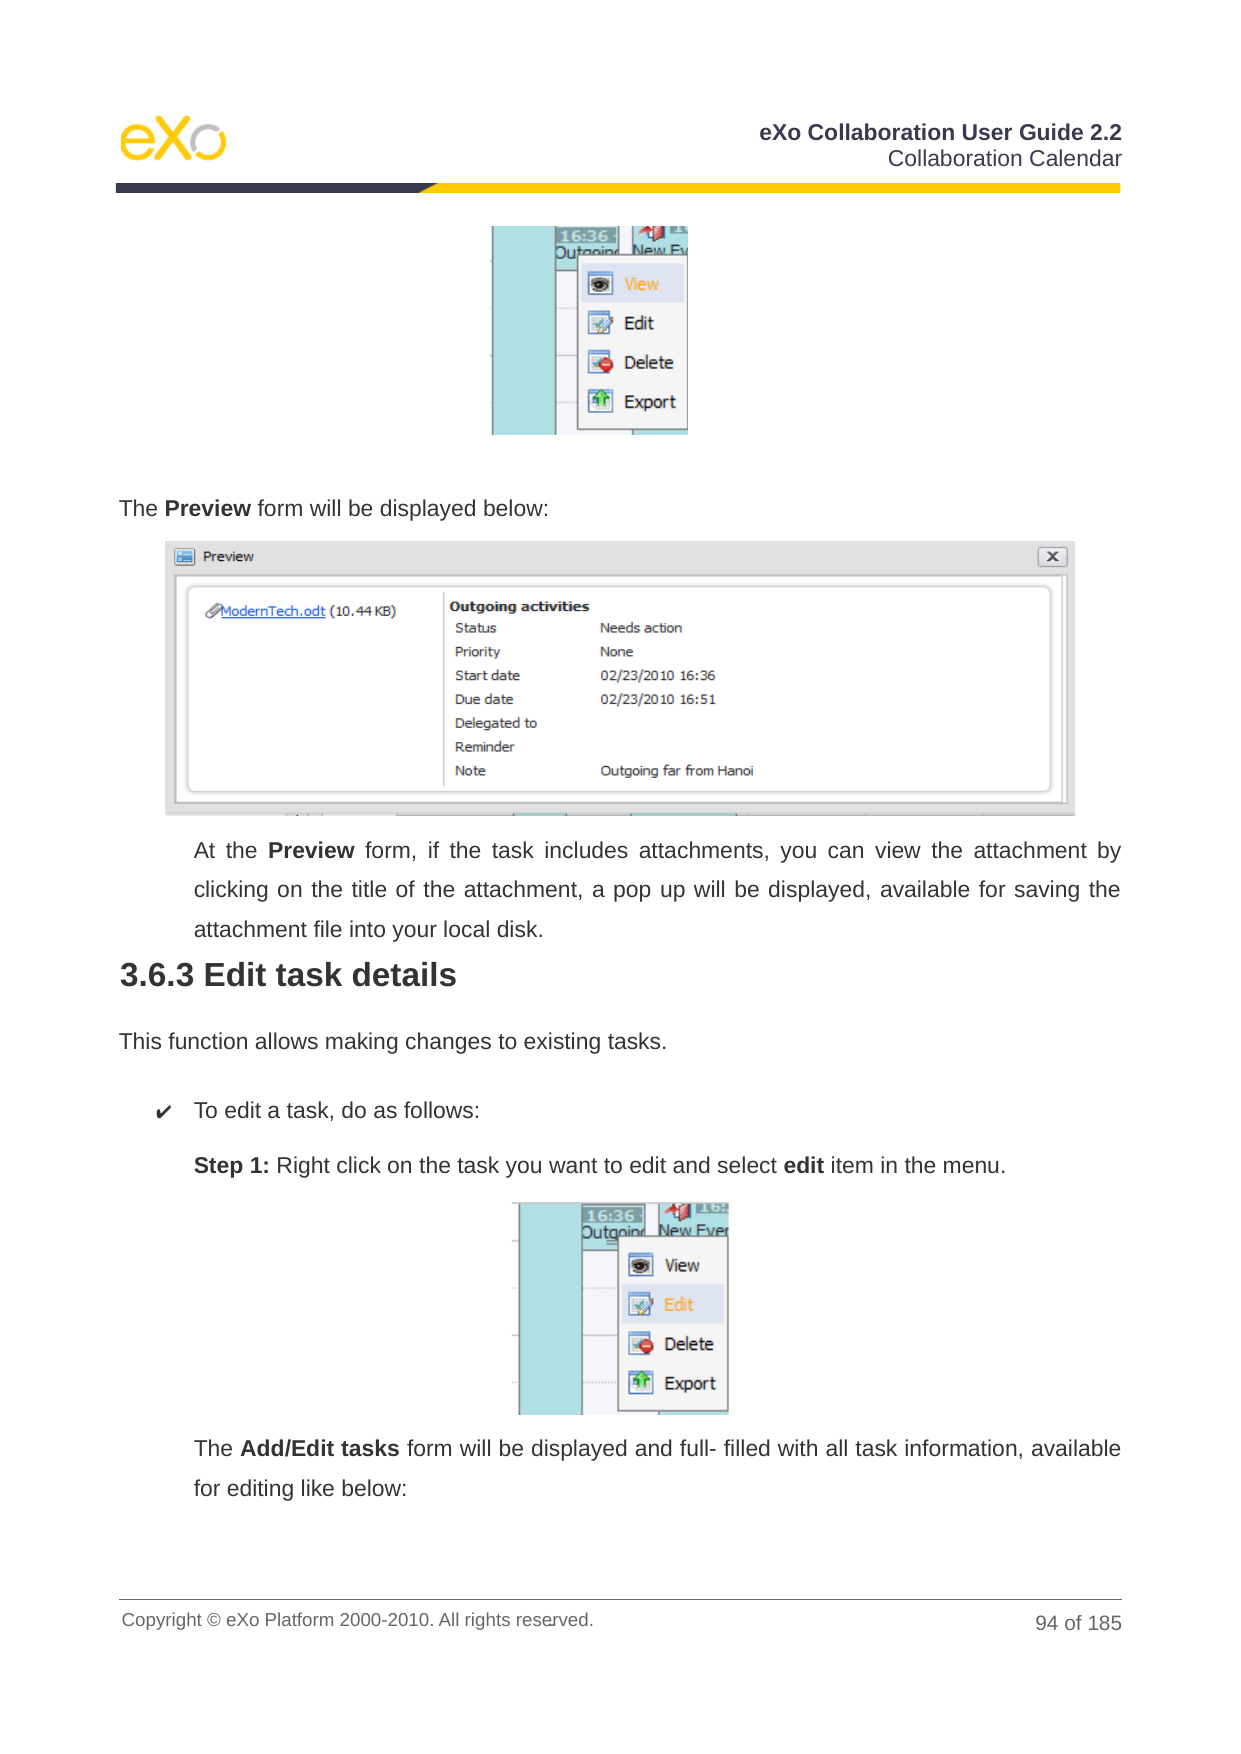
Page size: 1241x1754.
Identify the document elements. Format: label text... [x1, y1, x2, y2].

picture [165, 541, 1075, 816]
text This function allows making changes to existing tasks. [118, 1028, 1122, 1054]
text The Preview form will be displayed below: [118, 495, 1122, 521]
picture [120, 115, 227, 161]
picture [511, 1202, 729, 1415]
picture [115, 183, 1121, 193]
list To edit a task, do as follows: [156, 1097, 1122, 1123]
picture [489, 226, 688, 435]
list The Add/Edit tasks form will be displayed and full- filled with all task information, available for editing like below: [156, 1191, 1122, 1501]
subtitle Edit task details [118, 955, 1122, 993]
list At the Preview form, if the task includes attachments, you can view the attachment by clicking on the title of the attachment, a pop up will be displayed, available for saving the attachment file into your local disk. [156, 816, 1122, 942]
list Step 1: Right click on the task you want to edit and select edit item in the menu. [156, 1152, 1122, 1178]
